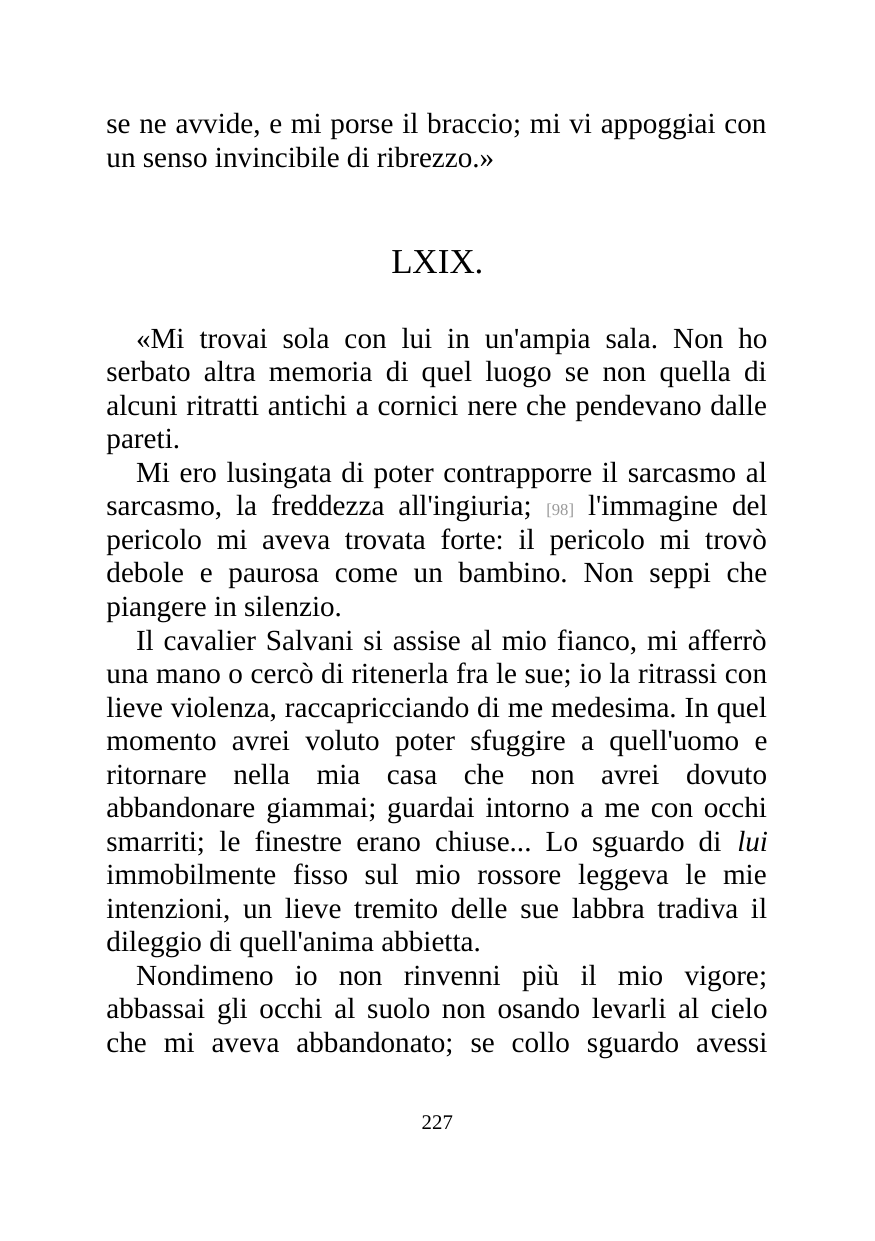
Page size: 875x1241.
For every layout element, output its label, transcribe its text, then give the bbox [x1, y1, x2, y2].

text «Mi trovai sola con lui in un'ampia sala. Non ho serbato altra memoria di quel luogo se non quella di alcuni ritratti antichi a cornici nere che pendevano dalle pareti. [106, 321, 768, 455]
subtitle LXIX. [106, 240, 768, 281]
text Il cavalier Salvani si assise al mio fianco, mi afferrò una mano o cercò di ritenerla fra le sue; io la ritrassi con lieve violenza, raccapricciando di me medesima. In quel momento avrei voluto poter sfuggire a quell'uomo e ritornare nella mia casa che non avrei dovuto abbandonare giammai; guardai intorno a me con occhi smarriti; le finestre erano chiuse... Lo sguardo di lui immobilmente fisso sul mio rossore leggeva le mie intenzioni, un lieve tremito delle sue labbra tradiva il dileggio di quell'anima abbietta. [106, 623, 768, 958]
text se ne avvide, e mi porse il braccio; mi vi appoggiai con un senso invincibile di ribrezzo.» [106, 106, 768, 173]
text Nondimeno io non rinvenni più il mio vigore; abbassai gli occhi al suolo non osando levarli al cielo che mi aveva abbandonato; se collo sguardo avessi [106, 958, 768, 1059]
text Mi ero lusingata di poter contrapporre il sarcasmo al sarcasmo, la freddezza all'ingiuria; [98] l'immagine del pericolo mi aveva trovata forte: il pericolo mi trovò debole e paurosa come un bambino. Non seppi che piangere in silenzio. [106, 455, 768, 623]
